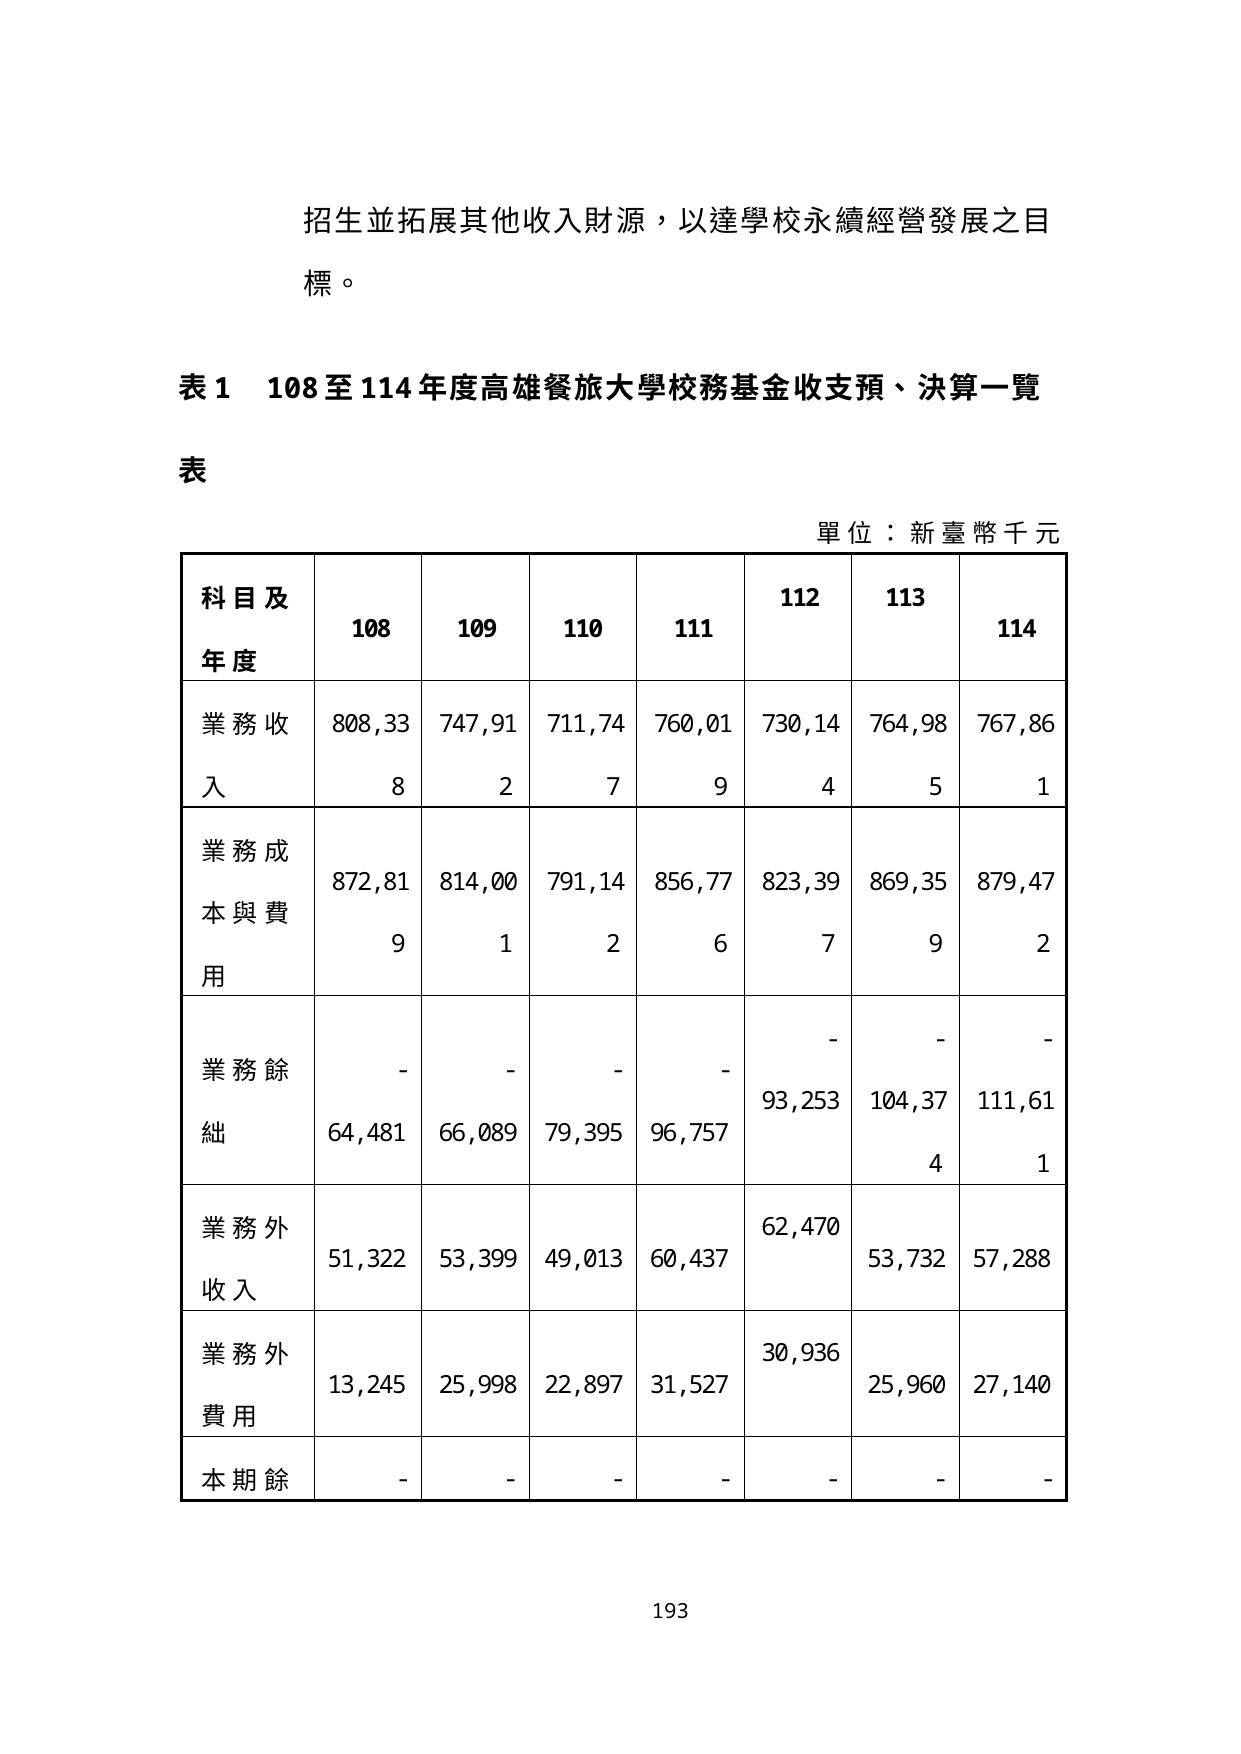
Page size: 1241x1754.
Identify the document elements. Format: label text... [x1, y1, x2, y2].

table_cell -64,481 [315, 996, 421, 1183]
table_cell 49,013 [530, 1185, 636, 1309]
table_cell [960, 1437, 1065, 1499]
table_header 110 [530, 555, 636, 680]
table_cell [637, 1437, 744, 1499]
table_cell 53,732 [852, 1185, 959, 1309]
table_cell 13,245 [315, 1311, 421, 1436]
table_cell -96,757 [637, 996, 744, 1183]
table_cell -93,253 [745, 996, 851, 1183]
table_cell 業務收入 [183, 681, 314, 806]
table_header 113 [852, 555, 959, 680]
table_cell -111,611 [960, 996, 1065, 1183]
table_header 科目及年度 [183, 555, 314, 680]
table_cell 27,140 [960, 1311, 1065, 1436]
table_cell -66,089 [422, 996, 529, 1183]
table_header 108 [315, 555, 421, 680]
table_cell 51,322 [315, 1185, 421, 1309]
table_cell 53,399 [422, 1185, 529, 1309]
table_header 111 [637, 555, 744, 680]
table_cell 808,338 [315, 681, 421, 806]
table_cell [852, 1437, 959, 1499]
table_cell 30,936 [745, 1311, 851, 1436]
table_header 112 [745, 555, 851, 680]
table_cell 57,288 [960, 1185, 1065, 1309]
table_cell 856,776 [637, 808, 744, 995]
table_cell 730,144 [745, 681, 851, 806]
table_cell [745, 1437, 851, 1499]
table_cell 業務外收入 [183, 1185, 314, 1309]
table_cell 25,998 [422, 1311, 529, 1436]
table_cell 62,470 [745, 1185, 851, 1309]
table_cell 25,960 [852, 1311, 959, 1436]
table_cell [315, 1437, 421, 1499]
table_cell 823,397 [745, 808, 851, 995]
table_cell 869,359 [852, 808, 959, 995]
table_cell 22,897 [530, 1311, 636, 1436]
table_cell [422, 1437, 529, 1499]
table_cell 872,819 [315, 808, 421, 995]
table_cell 31,527 [637, 1311, 744, 1436]
table_cell 791,142 [530, 808, 636, 995]
table_cell 業務餘絀 [183, 996, 314, 1183]
table_cell 747,912 [422, 681, 529, 806]
table_cell 60,437 [637, 1185, 744, 1309]
table_cell 本期餘 [183, 1437, 314, 1499]
table_cell 764,985 [852, 681, 959, 806]
table_cell 業務成本與費用 [183, 808, 314, 995]
table_cell 767,861 [960, 681, 1065, 806]
table_cell 業務外費用 [183, 1311, 314, 1436]
table_cell 814,001 [422, 808, 529, 995]
text 招生並拓展其他收入財源，以達學校永續經營發展之目標。 [266, 177, 1063, 302]
table_cell 760,019 [637, 681, 744, 806]
table_cell [530, 1437, 636, 1499]
table_cell -104,374 [852, 996, 959, 1183]
table_cell 879,472 [960, 808, 1065, 995]
text 表1 108至114年度高雄餐旅大學校務基金收支預、決算一覽表 [177, 302, 1063, 490]
table_header 114 [960, 555, 1065, 680]
text 單位：新臺幣千元 [177, 490, 1063, 552]
table_cell 711,747 [530, 681, 636, 806]
table_cell -79,395 [530, 996, 636, 1183]
table_header 109 [422, 555, 529, 680]
